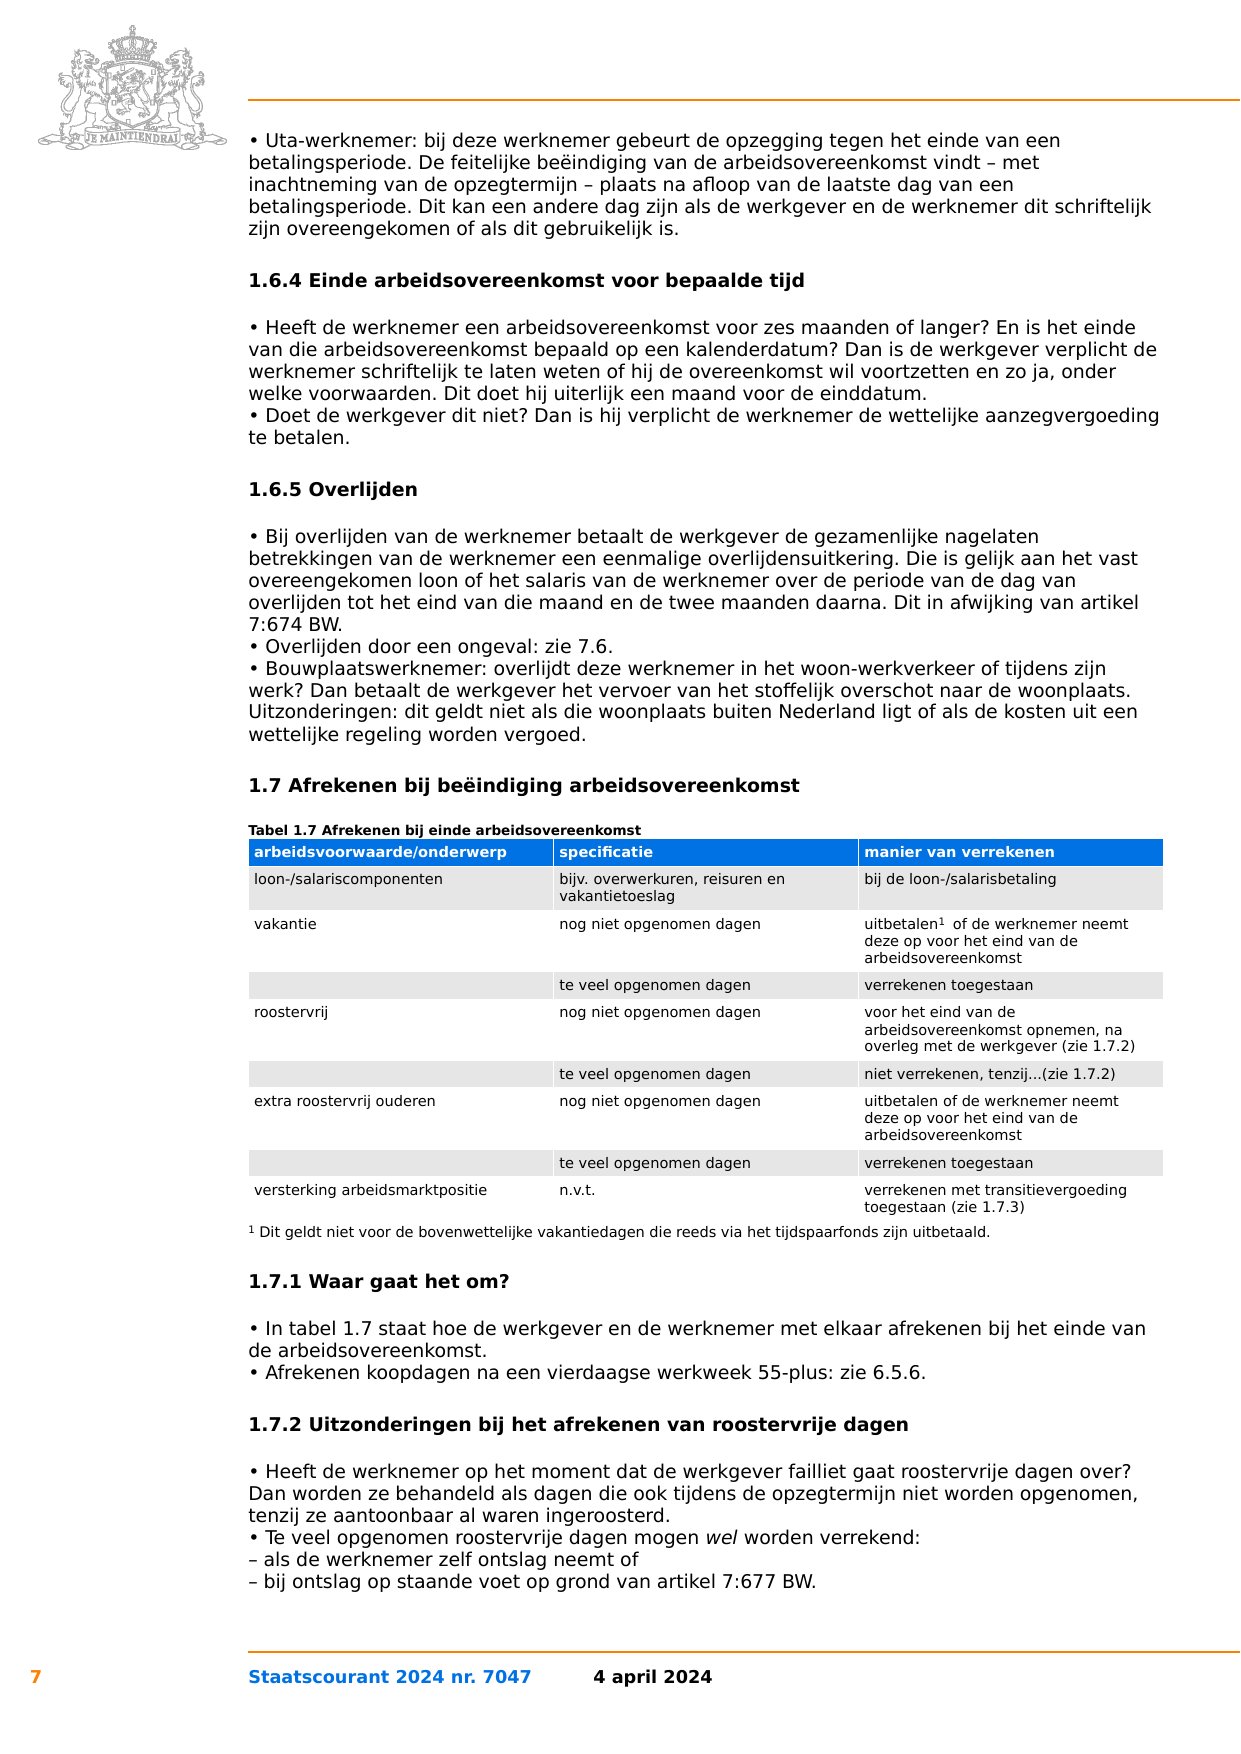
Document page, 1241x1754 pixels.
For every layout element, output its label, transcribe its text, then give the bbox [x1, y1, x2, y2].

subtitle 1.7.2 Uitzonderingen bij het afrekenen van roostervrije dagen [248, 1414, 1163, 1436]
table_cell manier van verrekenen [859, 839, 1163, 866]
table_cell verrekenen toegestaan [859, 972, 1163, 999]
text • Te veel opgenomen roostervrije dagen mogen wel worden verrekend: [248, 1527, 1163, 1549]
subtitle 1.6.5 Overlijden [248, 479, 1163, 501]
table_cell nog niet opgenomen dagen [554, 1089, 858, 1149]
table_cell niet verrekenen, tenzij...(zie 1.7.2) [859, 1061, 1163, 1087]
text – bij ontslag op staande voet op grond van artikel 7:677 BW. [248, 1571, 1163, 1593]
table_cell uitbetalen of de werknemer neemt deze op voor het eind van de arbeidsovereenkomst [859, 1089, 1163, 1149]
table_cell uitbetalen1 of de werknemer neemt deze op voor het eind van de arbeidsovereenkomst [859, 911, 1163, 971]
text • Heeft de werknemer een arbeidsovereenkomst voor zes maanden of langer? En is het einde van die arbeidsovereenkomst bepaald op een kalenderdatum? Dan is de werkgever verplicht de werknemer schriftelijk te laten weten of hij de overeenkomst wil voortzetten en zo ja, onder welke voorwaarden. Dit doet hij uiterlijk een maand voor de einddatum. [248, 317, 1163, 405]
table_cell [249, 972, 553, 999]
text • Afrekenen koopdagen na een vierdaagse werkweek 55-plus: zie 6.5.6. [248, 1362, 1163, 1384]
text – als de werknemer zelf ontslag neemt of [248, 1549, 1163, 1571]
table_cell versterking arbeidsmarktpositie [249, 1177, 553, 1221]
text • Doet de werkgever dit niet? Dan is hij verplicht de werknemer de wettelijke aanzegvergoeding te betalen. [248, 405, 1163, 449]
table_cell bijv. overwerkuren, reisuren en vakantietoeslag [554, 867, 858, 910]
table_cell loon-/salariscomponenten [249, 867, 553, 910]
table_cell te veel opgenomen dagen [554, 972, 858, 999]
table_cell arbeidsvoorwaarde/onderwerp [249, 839, 553, 866]
text • Bouwplaatswerknemer: overlijdt deze werknemer in het woon-werkverkeer of tijdens zijn werk? Dan betaalt de werkgever het vervoer van het stoffelijk overschot naar de woonplaats. Uitzonderingen: dit geldt niet als die woonplaats buiten Nederland ligt of als de kosten uit een wettelijke regeling worden vergoed. [248, 657, 1163, 745]
table_cell te veel opgenomen dagen [554, 1061, 858, 1087]
table_cell te veel opgenomen dagen [554, 1150, 858, 1176]
text • Heeft de werknemer op het moment dat de werkgever failliet gaat roostervrije dagen over? Dan worden ze behandeld als dagen die ook tijdens de opzegtermijn niet worden opgenomen, tenzij ze aantoonbaar al waren ingeroosterd. [248, 1461, 1163, 1527]
subtitle 1.6.4 Einde arbeidsovereenkomst voor bepaalde tijd [248, 270, 1163, 292]
table_cell extra roostervrij ouderen [249, 1089, 553, 1149]
table_cell bij de loon-/salarisbetaling [859, 867, 1163, 910]
table_cell [249, 1150, 553, 1176]
table_cell nog niet opgenomen dagen [554, 911, 858, 971]
text • Bij overlijden van de werknemer betaalt de werkgever de gezamenlijke nagelaten betrekkingen van de werknemer een eenmalige overlijdensuitkering. Die is gelijk aan het vast overeengekomen loon of het salaris van de werknemer over de periode van de dag van overlijden tot het eind van die maand en de twee maanden daarna. Dit in afwijking van artikel 7:674 BW. [248, 526, 1163, 636]
table_cell [249, 1061, 553, 1087]
text • In tabel 1.7 staat hoe de werkgever en de werknemer met elkaar afrekenen bij het einde van de arbeidsovereenkomst. [248, 1318, 1163, 1362]
text • Uta-werknemer: bij deze werknemer gebeurt de opzegging tegen het einde van een betalingsperiode. De feitelijke beëindiging van de arbeidsovereenkomst vindt – met inachtneming van de opzegtermijn – plaats na afloop van de laatste dag van een betalingsperiode. Dit kan een andere dag zijn als de werkgever en de werknemer dit schriftelijk zijn overeengekomen of als dit gebruikelijk is. [248, 130, 1163, 240]
table_cell n.v.t. [554, 1177, 858, 1221]
table_cell vakantie [249, 911, 553, 971]
table_cell voor het eind van de arbeidsovereenkomst opnemen, na overleg met de werkgever (zie 1.7.2) [859, 1000, 1163, 1060]
table_cell roostervrij [249, 1000, 553, 1060]
subtitle 1.7 Afrekenen bij beëindiging arbeidsovereenkomst [248, 775, 1163, 797]
table_cell 1 Dit geldt niet voor de bovenwettelijke vakantiedagen die reeds via het tijdspaarfonds zijn uitbetaald. [248, 1222, 1163, 1241]
subtitle 1.7.1 Waar gaat het om? [248, 1271, 1163, 1293]
table_cell verrekenen met transitievergoeding toegestaan (zie 1.7.3) [859, 1177, 1163, 1221]
table_cell nog niet opgenomen dagen [554, 1000, 858, 1060]
table_header Tabel 1.7 Afrekenen bij einde arbeidsovereenkomst [248, 823, 1163, 838]
picture [38, 25, 227, 150]
table_cell specificatie [554, 839, 858, 866]
table_cell verrekenen toegestaan [859, 1150, 1163, 1176]
text • Overlijden door een ongeval: zie 7.6. [248, 636, 1163, 657]
